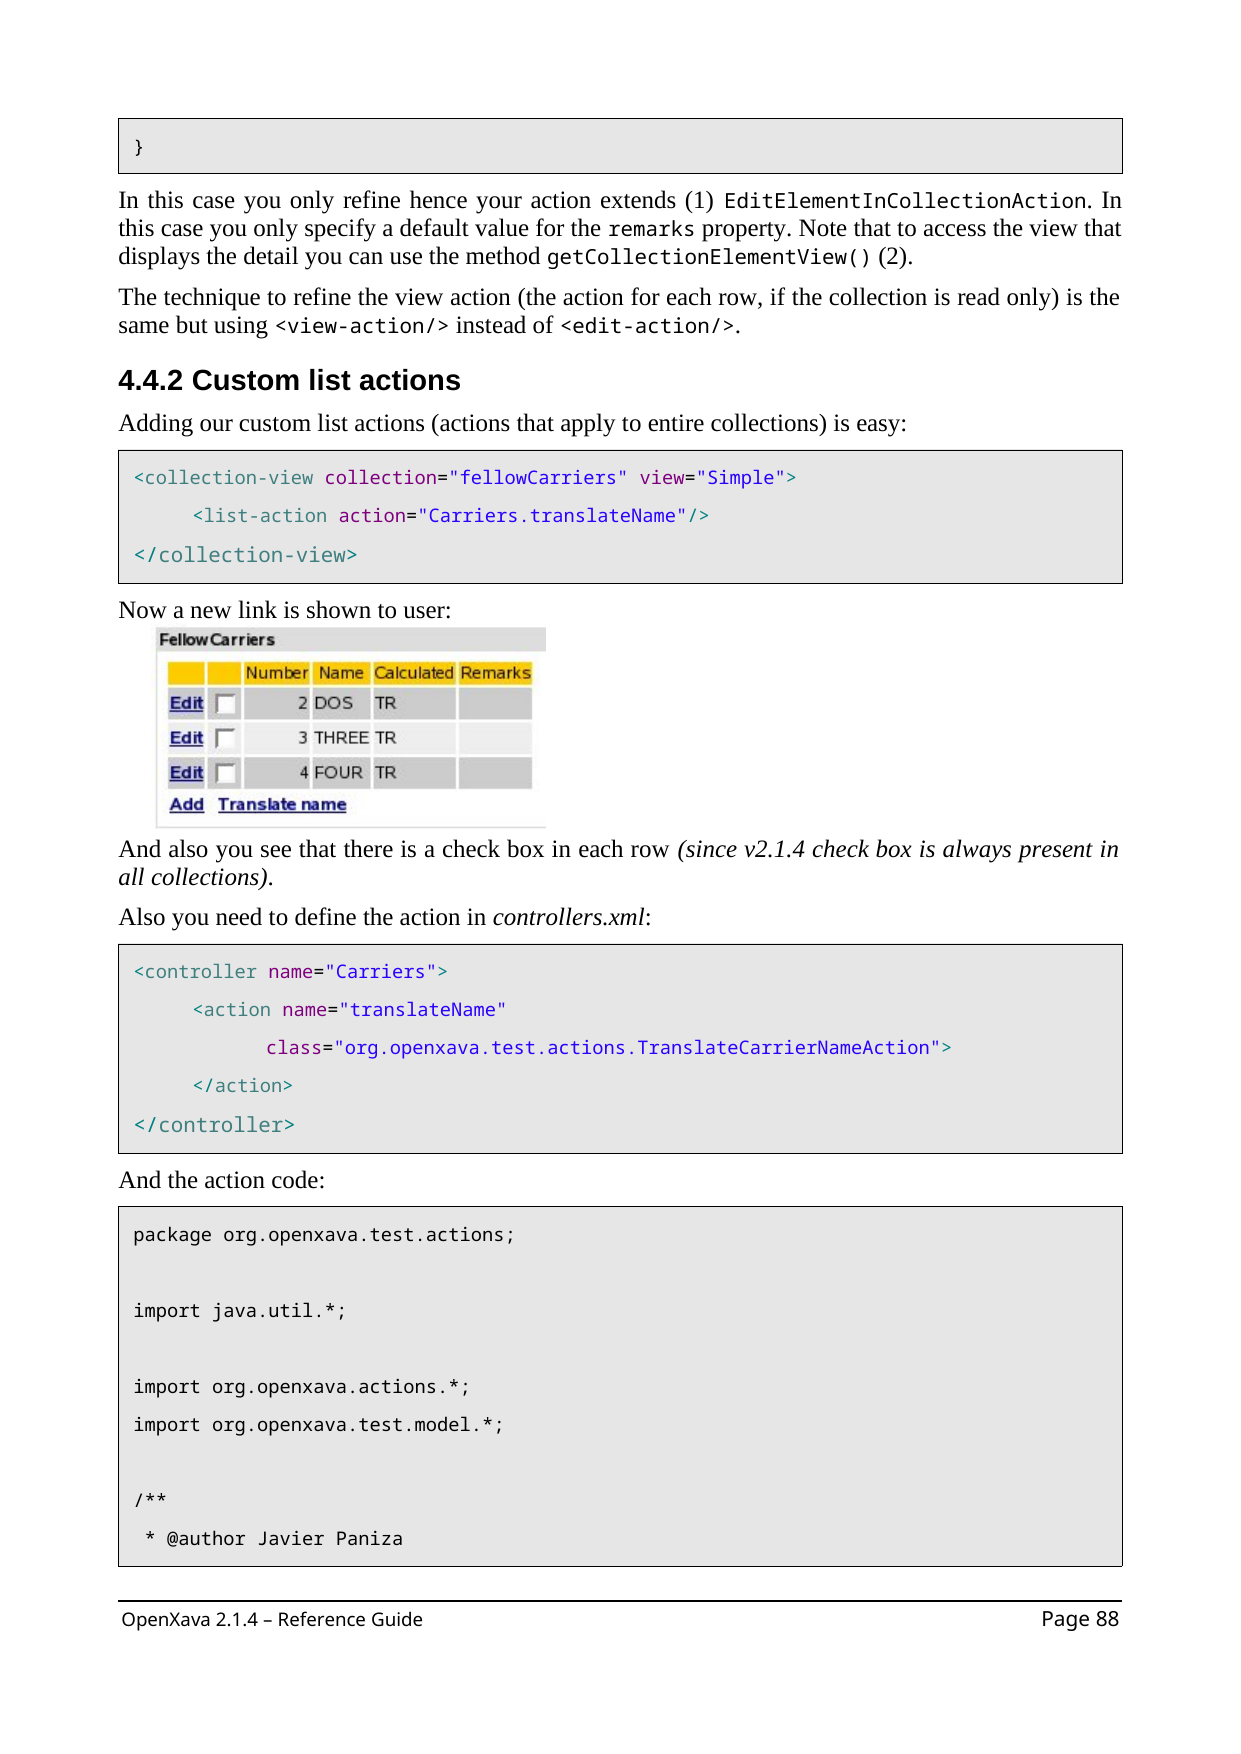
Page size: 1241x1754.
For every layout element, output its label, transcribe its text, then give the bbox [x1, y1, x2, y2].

text And also you see that there is a check box in each row (since v2.1.4 check box is always present in all collections). [118, 836, 1122, 891]
text Now a new link is shown to user: [118, 596, 1122, 624]
text Adding our custom list actions (actions that apply to entire collections) is easy: [118, 409, 1122, 437]
text </controller> [119, 1096, 1122, 1153]
text The technique to refine the view action (the action for each row, if the collection is read only) is the same but using <view-action/> instead of <edit-action/>. [118, 283, 1122, 339]
text class="org.openxava.test.actions.TranslateCarrierNameAction"> [119, 1019, 1122, 1057]
text </collection-view> [119, 526, 1122, 583]
text <controller name="Carriers"> [119, 945, 1122, 981]
text * @author Javier Paniza [119, 1510, 1122, 1566]
text </action> [119, 1057, 1122, 1096]
text import org.openxava.actions.*; [119, 1358, 1122, 1396]
text import org.openxava.test.model.*; [119, 1396, 1122, 1434]
picture [150, 623, 546, 836]
text In this case you only refine hence your action extends (1) EditElementInCollectionAction. In this case you only specify a default value for the remarks property. Note that to access the view that displays the detail you can use the method getCollectionElementView() (2). [118, 186, 1122, 271]
text import java.util.*; [119, 1282, 1122, 1320]
text package org.openxava.test.actions; [119, 1207, 1122, 1244]
text <action name="translateName" [119, 981, 1122, 1019]
text <list-action action="Carriers.translateName"/> [119, 487, 1122, 526]
subtitle Custom list actions [118, 364, 1122, 397]
text /** [119, 1472, 1122, 1510]
text <collection-view collection="fellowCarriers" view="Simple"> [119, 451, 1122, 487]
text Also you need to define the action in controllers.xml: [118, 903, 1122, 931]
text And the action code: [118, 1166, 1122, 1194]
text } [119, 119, 1122, 173]
